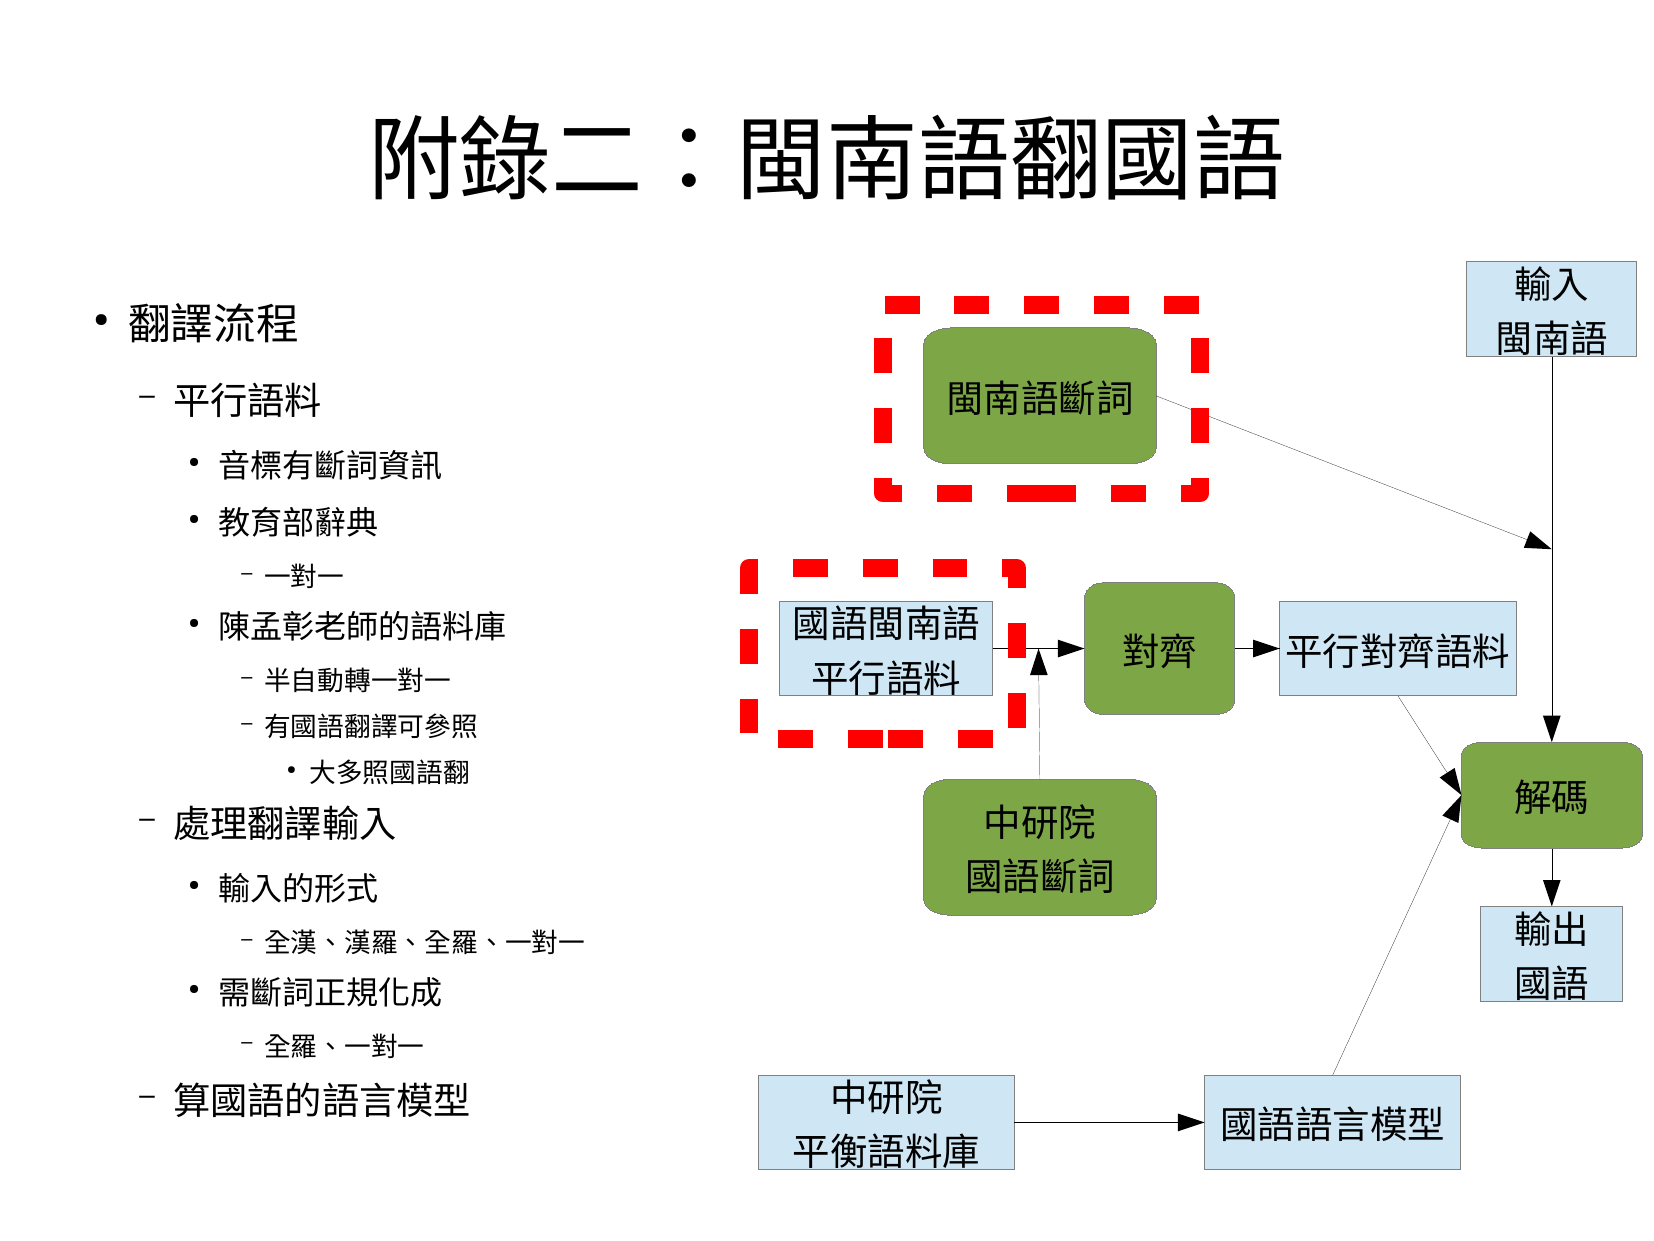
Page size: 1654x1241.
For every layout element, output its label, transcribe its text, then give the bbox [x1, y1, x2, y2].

text_box 解碼 [1461, 742, 1643, 849]
title 附錄二：閩南語翻國語 [82, 49, 1571, 257]
text_box 對齊 [1084, 582, 1235, 715]
text_box 平行對齊語料 [1279, 601, 1517, 696]
text_box 輸入 閩南語 [1466, 261, 1637, 357]
text_box 中研院 平衡語料庫 [758, 1075, 1015, 1170]
text_box 閩南語斷詞 [923, 327, 1157, 464]
text_box 國語閩南語 平行語料 [779, 601, 993, 696]
text_box 輸出 國語 [1480, 906, 1623, 1002]
text_box 國語語言模型 [1204, 1075, 1461, 1170]
text_box 中研院 國語斷詞 [923, 779, 1157, 916]
list 翻譯流程 平行語料 音標有斷詞資訊 教育部辭典 一對一 陳孟彰老師的語料庫 半自動轉一對一 有國語翻譯可參照 大多照國語翻 處理翻譯輸入 輸入的形式 全漢、漢羅、全羅、一對一 需斷詞正規化成 全羅、一對一 算國語的語言模型 [82, 290, 793, 1129]
